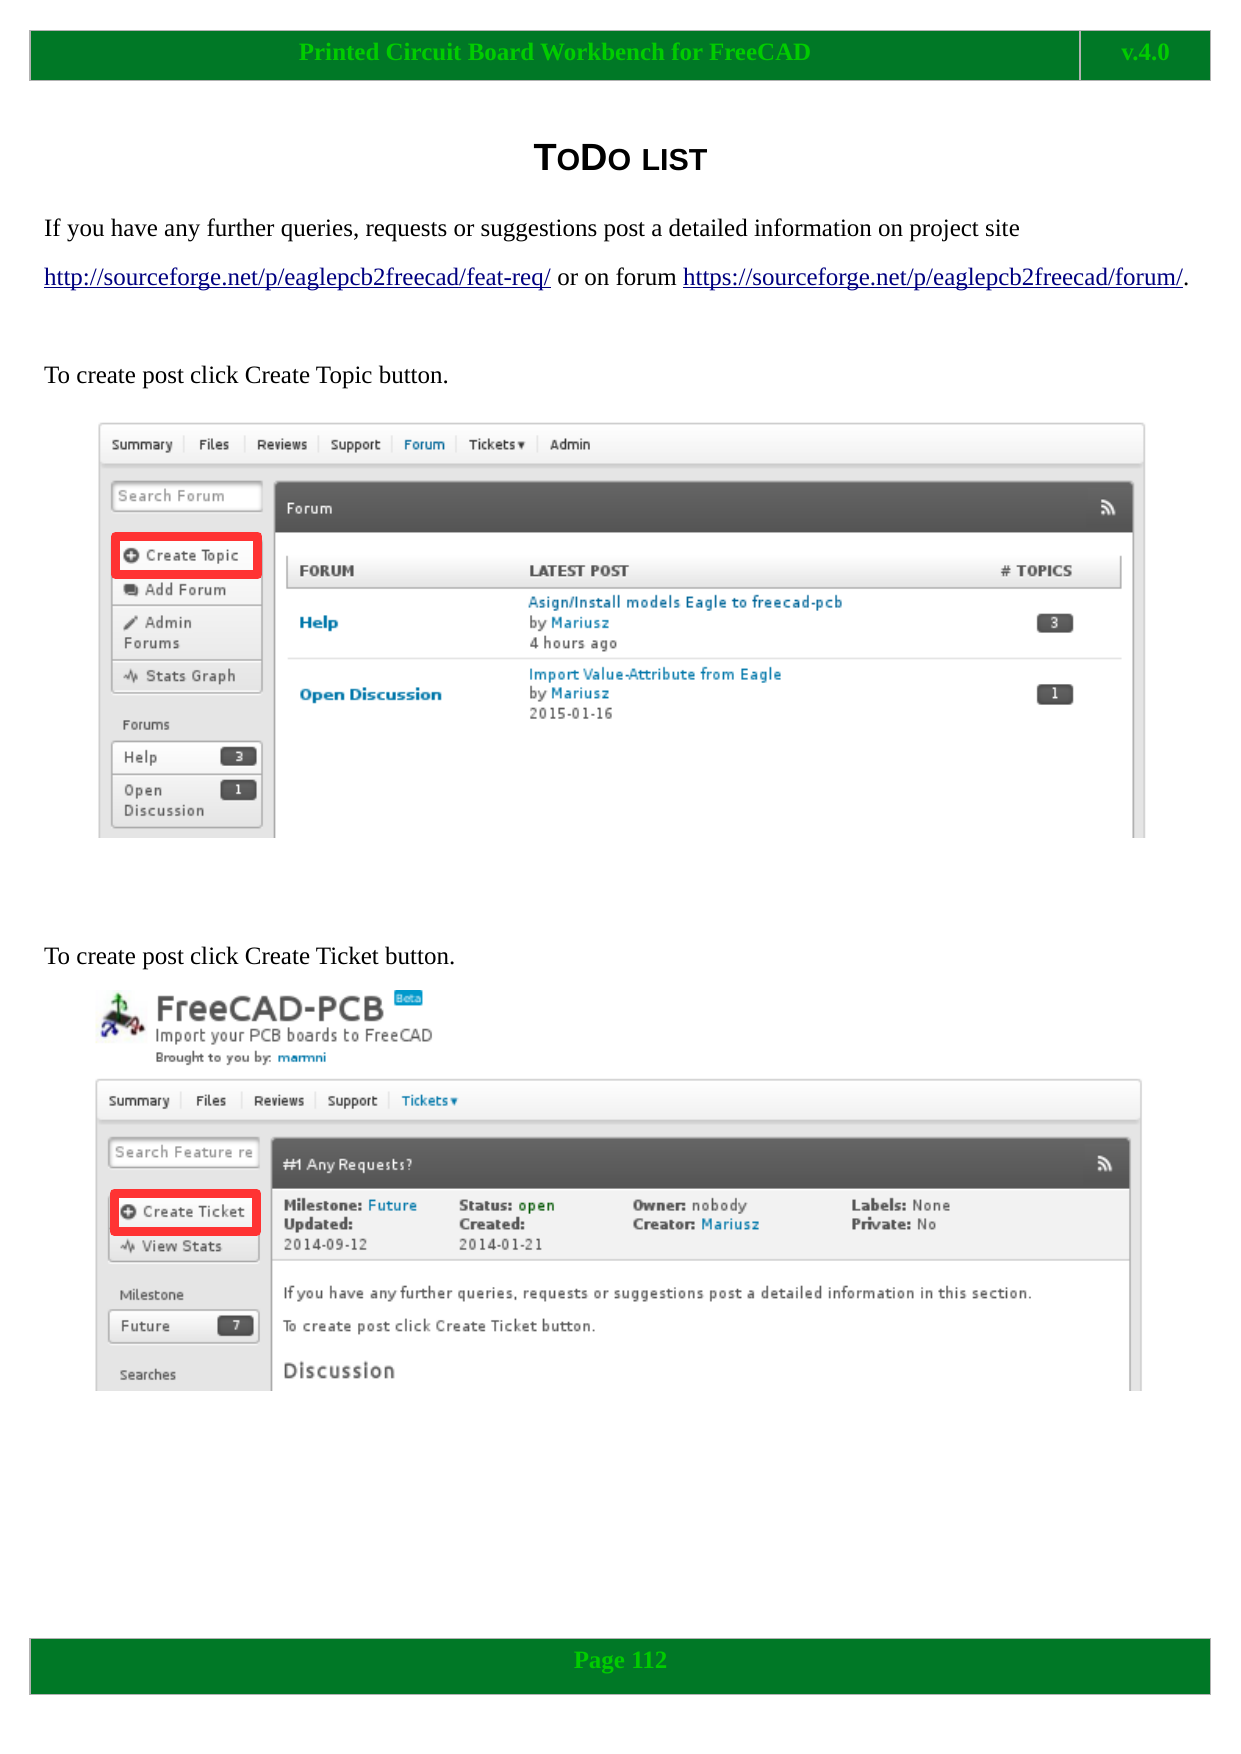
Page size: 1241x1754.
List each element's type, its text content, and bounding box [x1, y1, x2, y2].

subtitle ToDo list [30, 135, 1211, 179]
text If you have any further queries, requests or suggestions post a detailed information on project site [44, 213, 1211, 242]
picture [88, 990, 1153, 1391]
text To create post click Create Topic button. [44, 360, 1211, 389]
text http://sourceforge.net/p/eaglepcb2freecad/feat-req/ or on forum https://sourceforge.net/p/eaglepcb2freecad/forum/. [44, 262, 1211, 291]
picture [91, 409, 1150, 838]
text To create post click Create Ticket button. [44, 941, 1211, 970]
